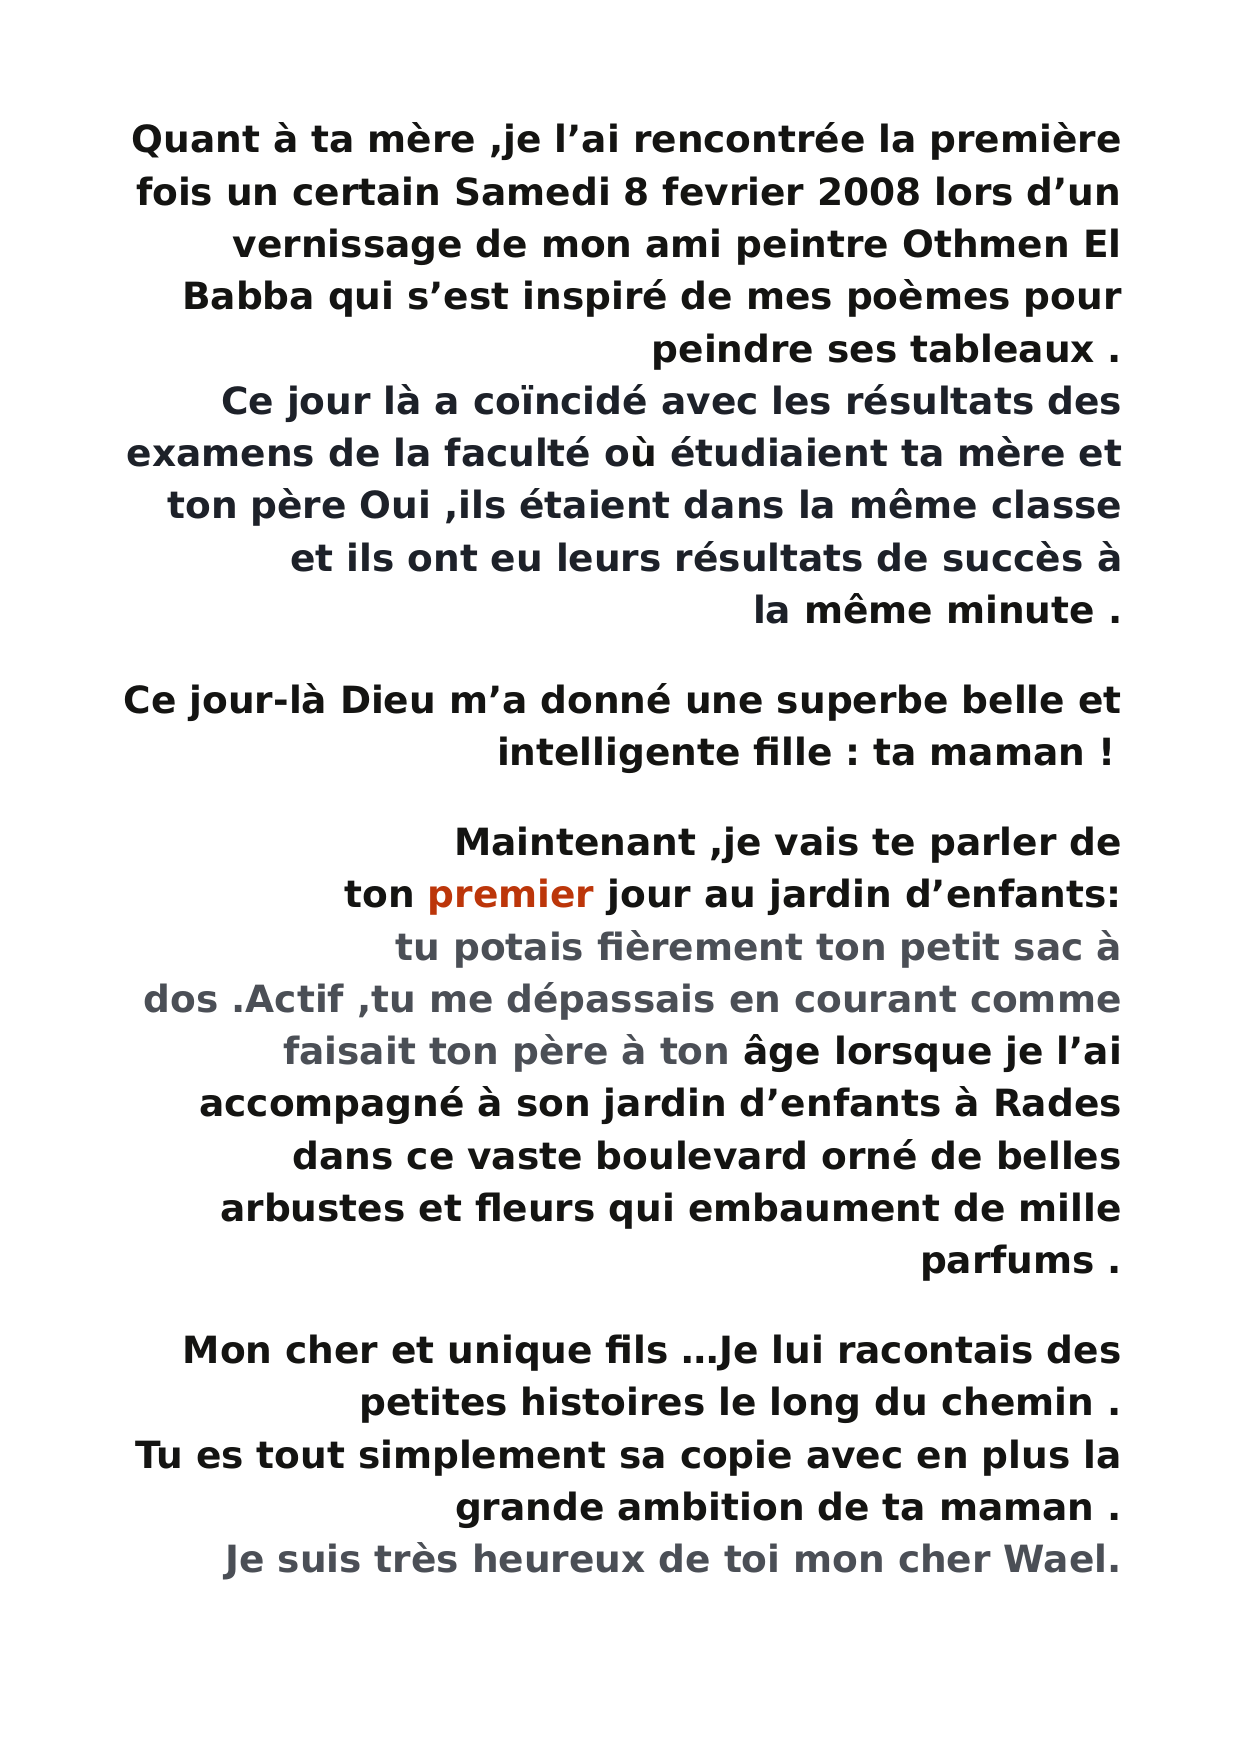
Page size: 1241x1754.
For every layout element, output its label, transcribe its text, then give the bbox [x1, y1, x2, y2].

text Ce jour-là Dieu m’a donné une superbe belle et intelligente fille : ta maman ! [118, 678, 1122, 774]
text Maintenant ,je vais te parler de ton premier jour au jardin d’enfants: tu potais fièrement ton petit sac à dos .Actif ,tu me dépassais en courant comme faisait ton père à ton âge lorsque je l’ai accompagné à son jardin d’enfants à Rades dans ce vaste boulevard orné de belles arbustes et fleurs qui embaument de mille parfums . [118, 821, 1122, 1283]
text Mon cher et unique fils …Je lui racontais des petites histoires le long du chemin . Tu es tout simplement sa copie avec en plus la grande ambition de ta maman . Je suis très heureux de toi mon cher Wael. [118, 1329, 1122, 1582]
text Quant à ta mère ,je l’ai rencontrée la première fois un certain Samedi 8 fevrier 2008 lors d’un vernissage de mon ami peintre Othmen El Babba qui s’est inspiré de mes poèmes pour peindre ses tableaux . Ce jour là a coïncidé avec les résultats des examens de la faculté où étudiaient ta mère et ton père Oui ,ils étaient dans la même classe et ils ont eu leurs résultats de succès à la même minute . [118, 118, 1122, 632]
